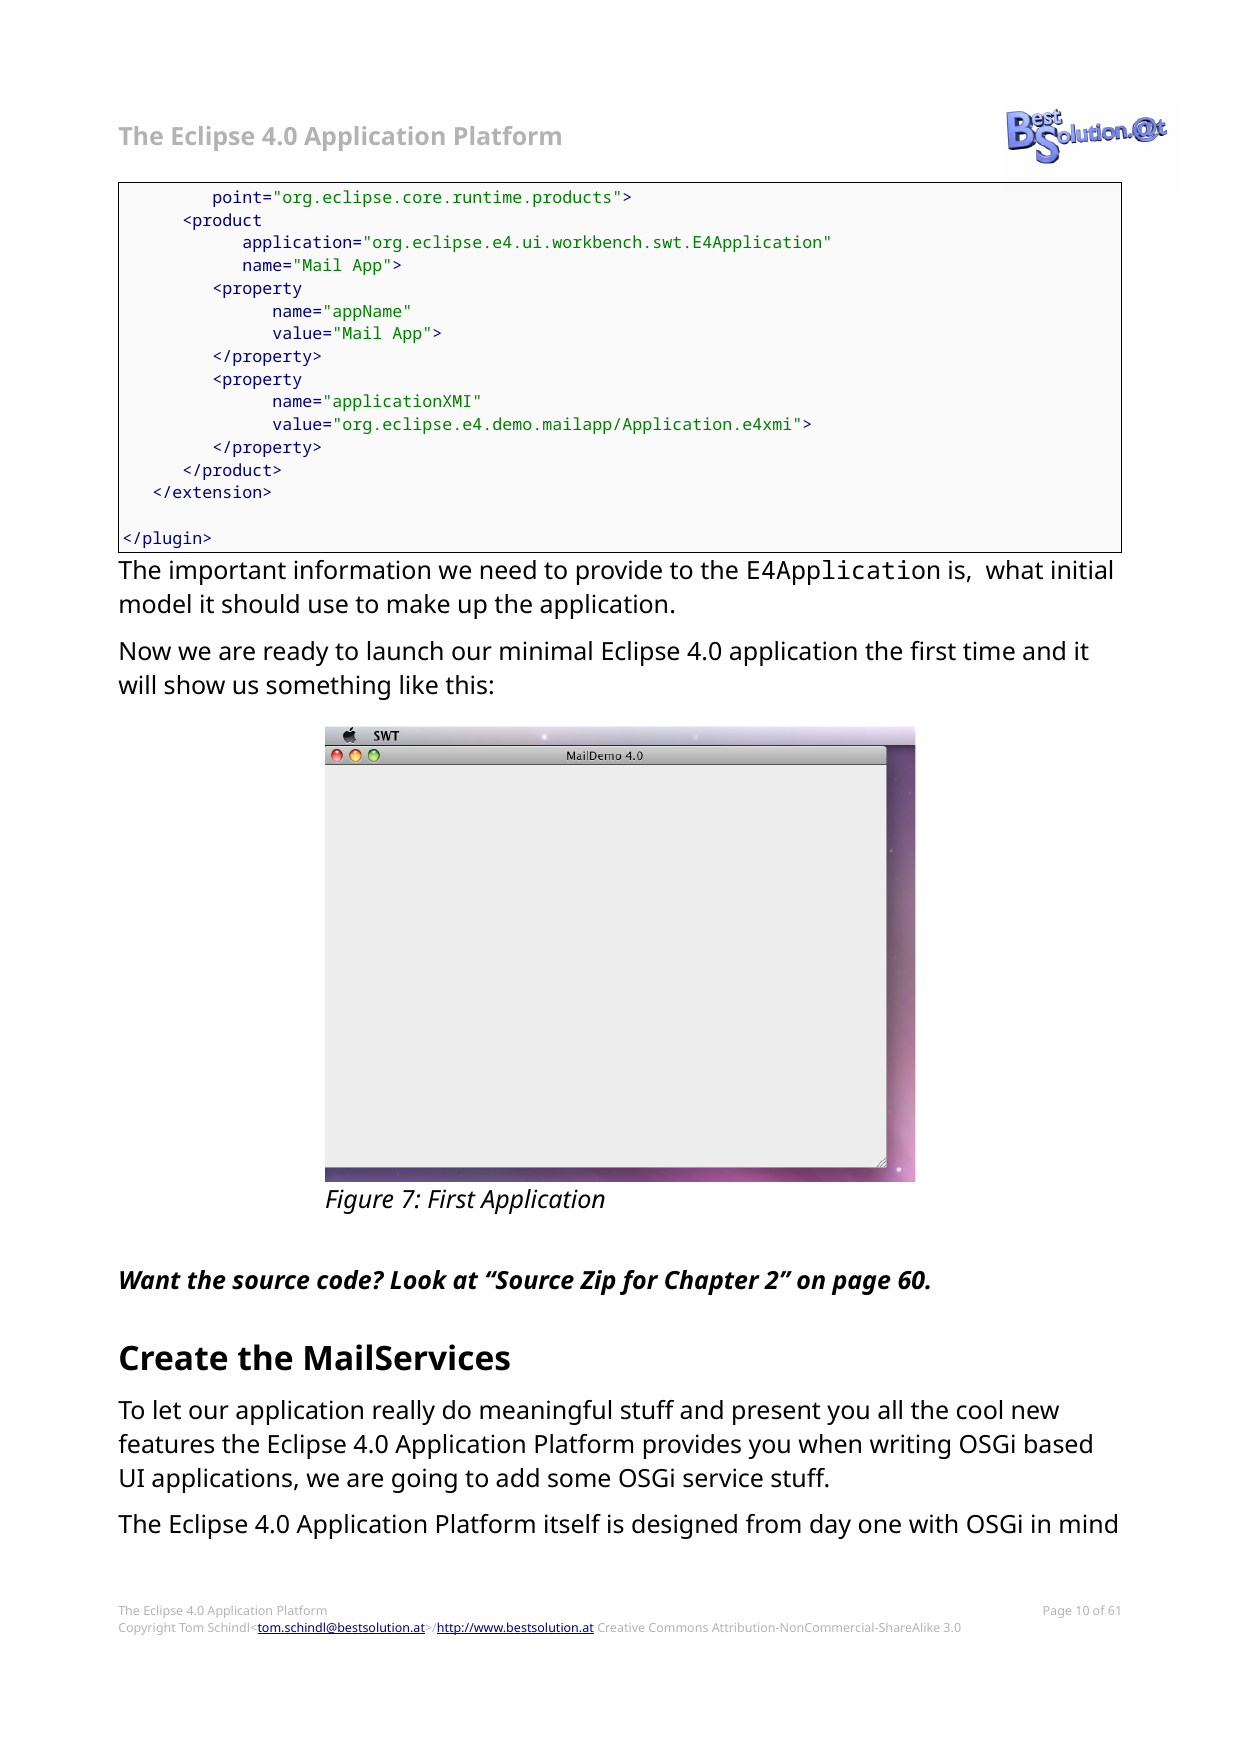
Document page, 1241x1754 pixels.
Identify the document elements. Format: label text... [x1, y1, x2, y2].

text </product> [119, 454, 1121, 477]
text name="Mail App"> [119, 250, 1121, 272]
text Now we are ready to launch our minimal Eclipse 4.0 application the first time and it will show us something like this: [118, 633, 1122, 702]
text </property> [119, 431, 1121, 454]
text value="Mail App"> [119, 318, 1121, 341]
text To let our application really do meaningful stuff and present you all the cool new features the Eclipse 4.0 Application Platform provides you when writing OSGi based UI applications, we are going to add some OSGi service stuff. [118, 1392, 1122, 1495]
text The Eclipse 4.0 Application Platform itself is designed from day one with OSGi in mind [118, 1507, 1122, 1541]
text <property [119, 272, 1121, 295]
text </plugin> [119, 522, 1121, 552]
text point="org.eclipse.core.runtime.products"> [119, 183, 1121, 204]
text </property> [119, 341, 1121, 363]
subtitle Create the MailServices [118, 1334, 1122, 1380]
text application="org.eclipse.e4.ui.workbench.swt.E4Application" [119, 227, 1121, 250]
text <property [119, 363, 1121, 386]
text Figure 7: First Application [325, 1182, 915, 1216]
text Want the source code? Look at “Source Zip for Chapter 2” on page 57. [118, 1263, 1122, 1297]
text The important information we need to provide to the E4Application is, what initial model it should use to make up the application. [118, 553, 1122, 621]
text </extension> [119, 477, 1121, 499]
picture [1002, 101, 1181, 191]
text name="appName" [119, 295, 1121, 318]
text name="applicationXMI" [119, 386, 1121, 409]
text value="org.eclipse.e4.demo.mailapp/Application.e4xmi"> [119, 409, 1121, 431]
picture [325, 726, 916, 1182]
text <product [119, 204, 1121, 227]
